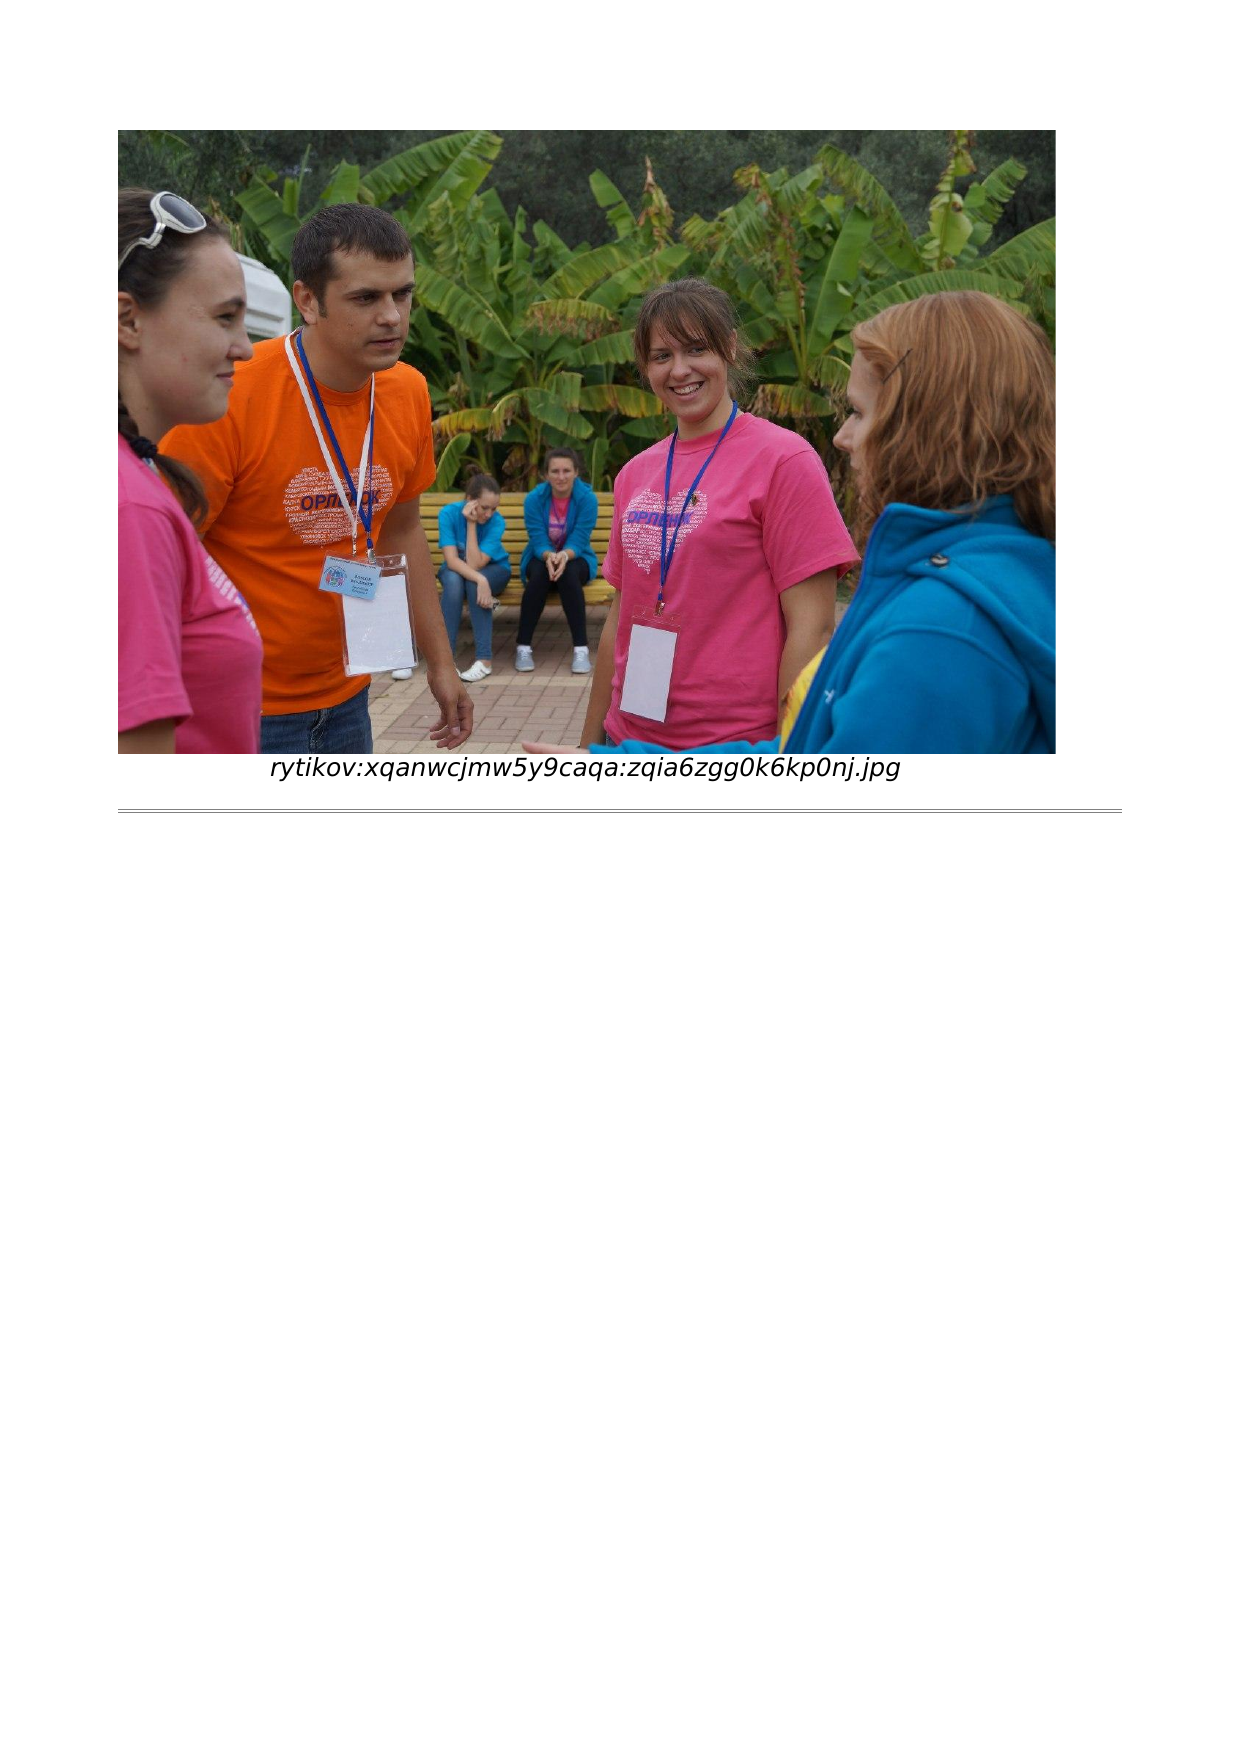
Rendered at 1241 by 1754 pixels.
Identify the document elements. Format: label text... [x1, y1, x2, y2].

picture [1039, 625, 1056, 646]
picture [645, 747, 656, 754]
picture [952, 625, 964, 632]
picture [118, 130, 1056, 754]
picture [1005, 601, 1014, 609]
text rytikov:xqanwcjmw5y9caqa:zqia6zgg0k6kp0nj.jpg [118, 754, 1056, 782]
picture [1012, 608, 1031, 626]
